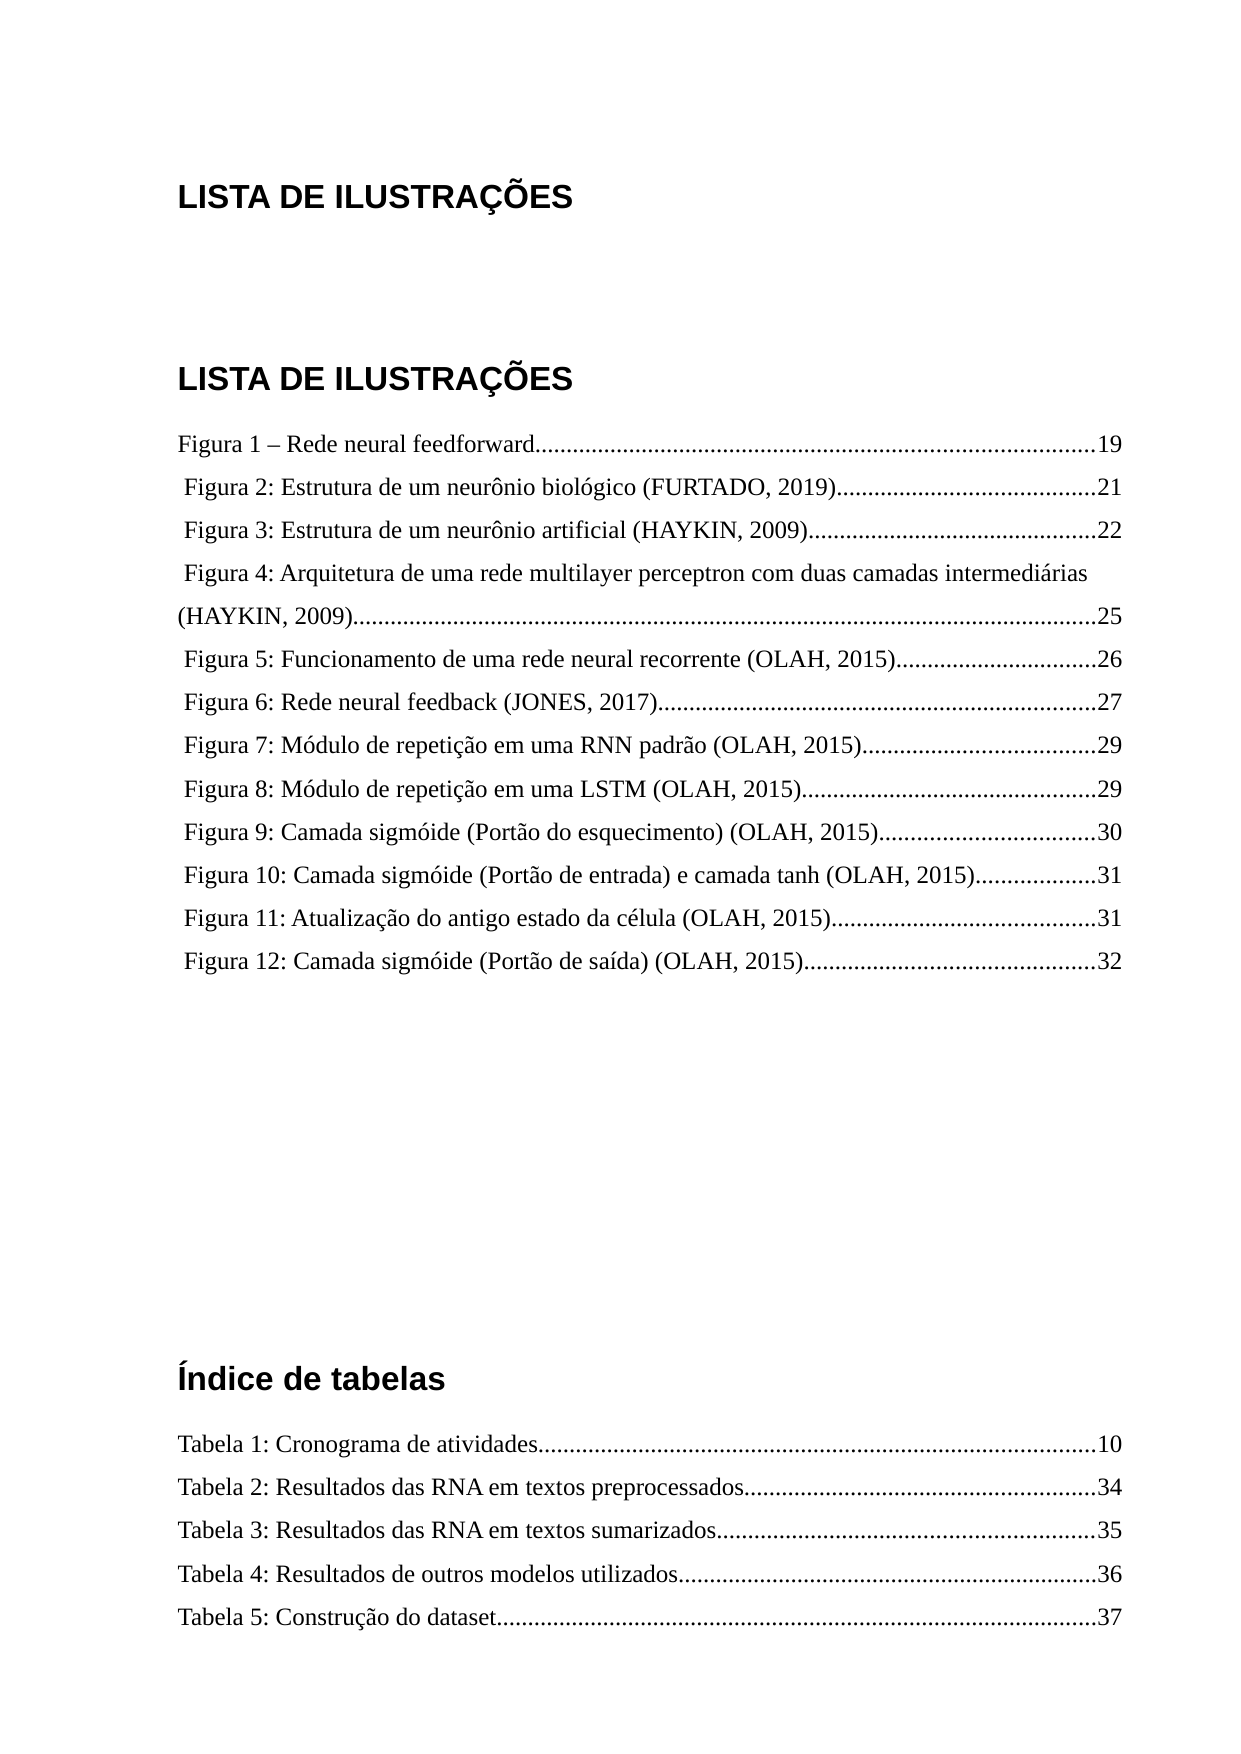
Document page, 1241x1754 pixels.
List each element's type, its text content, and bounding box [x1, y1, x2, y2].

text Tabela 3: Resultados das RNA em textos sumarizados 35 [177, 1516, 1122, 1544]
text Tabela 2: Resultados das RNA em textos preprocessados 34 [177, 1472, 1122, 1501]
text Figura 9: Camada sigmóide (Portão do esquecimento) (OLAH, 2015) 30 [177, 817, 1122, 846]
text Tabela 5: Construção do dataset 37 [177, 1602, 1122, 1631]
text Figura 8: Módulo de repetição em uma LSTM (OLAH, 2015) 29 [177, 774, 1122, 802]
text Figura 7: Módulo de repetição em uma RNN padrão (OLAH, 2015) 29 [177, 731, 1122, 759]
text Tabela 1: Cronograma de atividades 10 [177, 1429, 1122, 1458]
text Figura 5: Funcionamento de uma rede neural recorrente (OLAH, 2015). 26 [177, 644, 1122, 673]
subtitle LISTA DE ILUSTRAÇÕES [177, 358, 1122, 397]
text Figura 10: Camada sigmóide (Portão de entrada) e camada tanh (OLAH, 2015) 31 [177, 860, 1122, 889]
text Figura 4: Arquitetura de uma rede multilayer perceptron com duas camadas intermediárias (HAYKIN, 2009) 25 [177, 558, 1122, 630]
subtitle Índice de tabelas [177, 1359, 1122, 1398]
subtitle LISTA DE ILUSTRAÇÕES [177, 177, 1122, 216]
text Figura 2: Estrutura de um neurônio biológico (FURTADO, 2019) 21 [177, 472, 1122, 501]
text Tabela 4: Resultados de outros modelos utilizados 36 [177, 1559, 1122, 1587]
text Figura 6: Rede neural feedback (JONES, 2017) 27 [177, 687, 1122, 716]
text Figura 12: Camada sigmóide (Portão de saída) (OLAH, 2015) 32 [177, 946, 1122, 975]
text Figura 11: Atualização do antigo estado da célula (OLAH, 2015) 31 [177, 903, 1122, 932]
text Figura 1 – Rede neural feedforward 19 [177, 429, 1122, 457]
text Figura 3: Estrutura de um neurônio artificial (HAYKIN, 2009) 22 [177, 515, 1122, 544]
